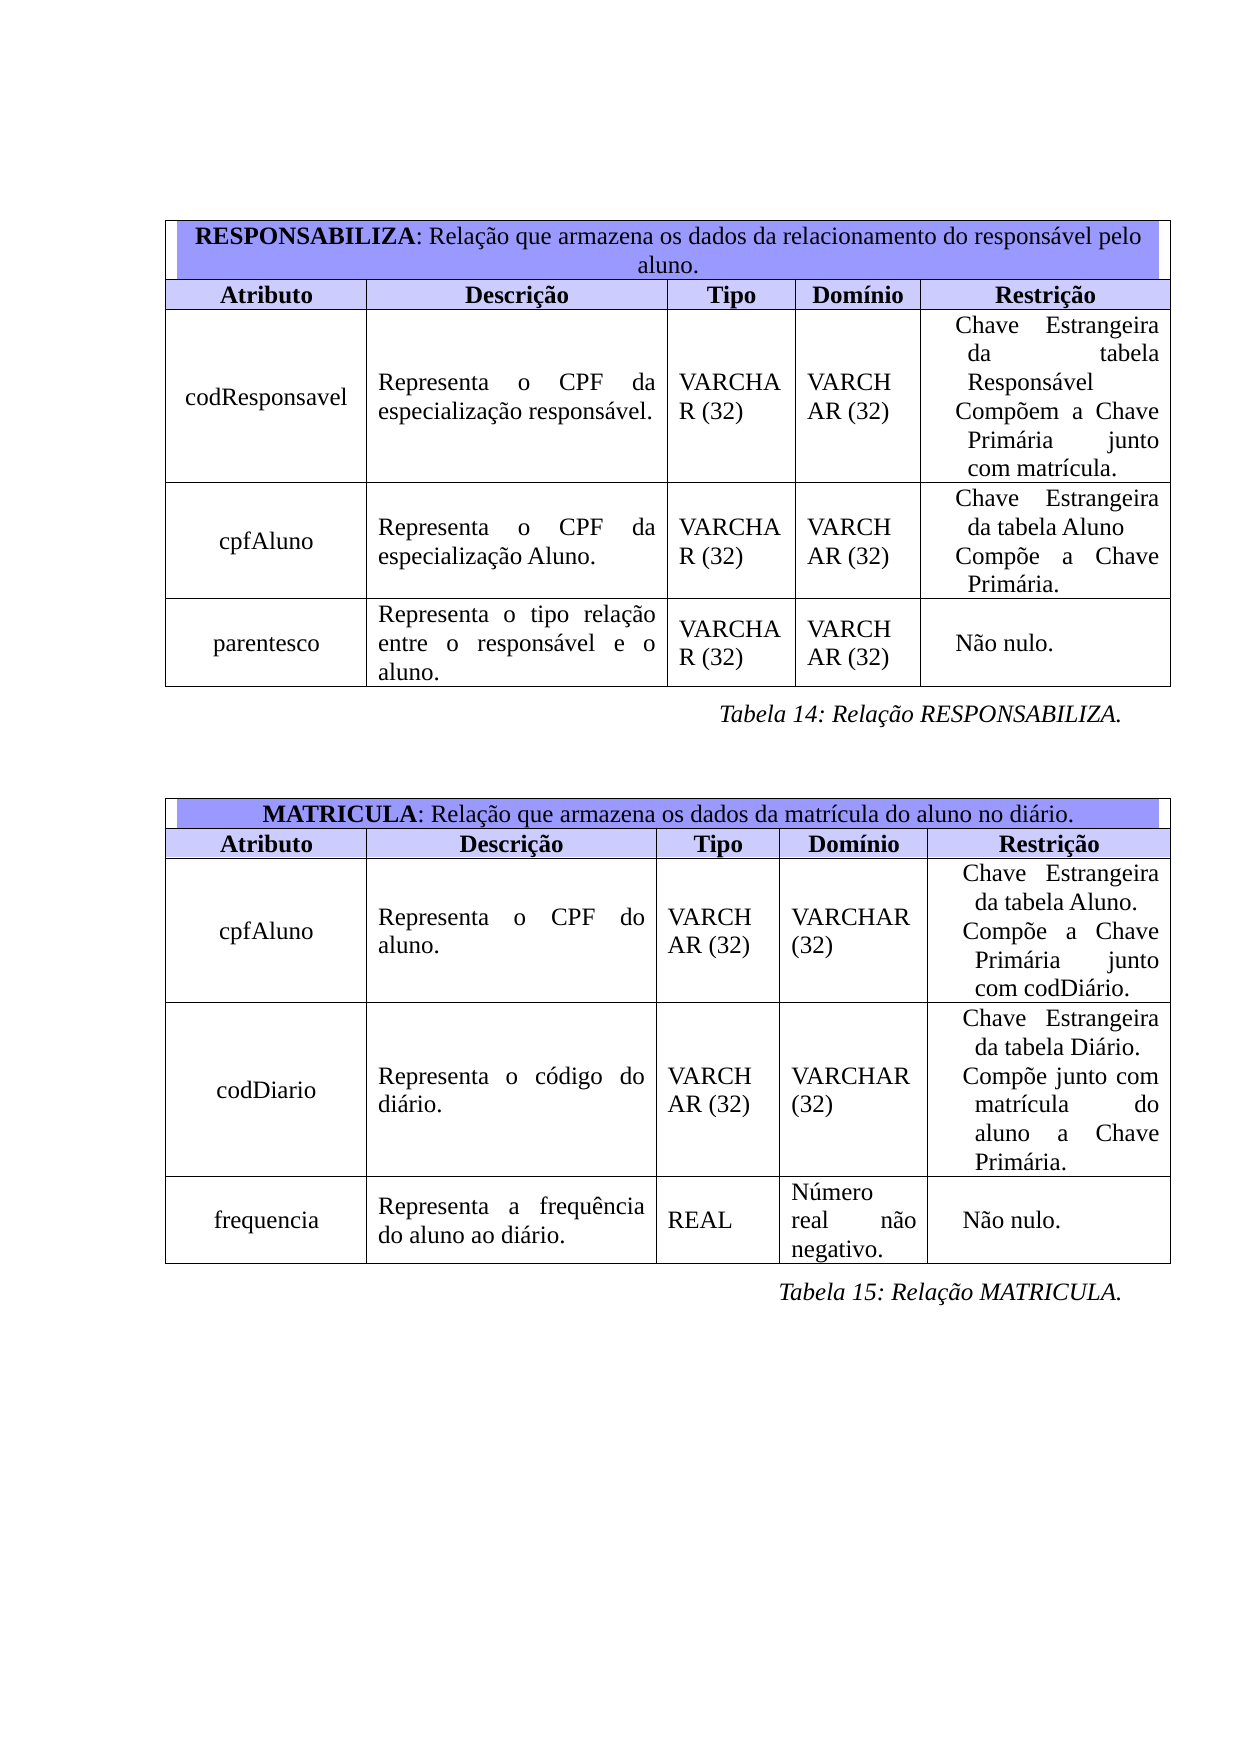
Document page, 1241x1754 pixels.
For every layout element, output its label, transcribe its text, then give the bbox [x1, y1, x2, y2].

table_cell Descrição [367, 280, 667, 309]
table_cell Restrição [921, 280, 1170, 309]
table_cell Representa o CPF do aluno. [367, 859, 656, 1002]
table_cell Representa a frequência do aluno ao diário. [367, 1177, 656, 1263]
table_cell frequencia [166, 1177, 366, 1263]
table_cell Não nulo. [928, 1177, 1170, 1263]
table_cell VARCHAR (32) [668, 483, 795, 598]
table_cell Restrição [928, 829, 1170, 857]
table_cell Chave Estrangeira da tabela Aluno. Compõe a Chave Primária junto com codDiário. [928, 859, 1170, 1002]
table_cell VARCHAR (32) [780, 1003, 927, 1176]
table_cell Não nulo. [921, 599, 1170, 686]
table_cell Domínio [796, 280, 920, 309]
table_cell codResponsavel [166, 310, 366, 482]
table_cell VARCHAR (32) [657, 1003, 779, 1176]
table_cell Número real não negativo. [780, 1177, 927, 1263]
table_cell cpfAluno [166, 859, 366, 1002]
table_cell Representa o CPF da especialização responsável. [367, 310, 667, 482]
table_cell Representa o tipo relação entre o responsável e o aluno. [367, 599, 667, 686]
table_cell Descrição [367, 829, 656, 857]
table_cell VARCHAR (32) [657, 859, 779, 1002]
table_cell VARCHAR (32) [796, 483, 920, 598]
table_cell Representa o CPF da especialização Aluno. [367, 483, 667, 598]
table_cell VARCHAR (32) [668, 599, 795, 686]
table_cell Chave Estrangeira da tabela Aluno Compõe a Chave Primária. [921, 483, 1170, 598]
table_cell cpfAluno [166, 483, 366, 598]
table_cell VARCHAR (32) [780, 859, 927, 1002]
table_cell Domínio [780, 829, 927, 857]
table_cell Tipo [657, 829, 779, 857]
table_cell REAL [657, 1177, 779, 1263]
table_cell VARCHAR (32) [668, 310, 795, 482]
table_cell Representa o código do diário. [367, 1003, 656, 1176]
text Tabela 14: Relação RESPONSABILIZA. [177, 699, 1122, 728]
table_cell Chave Estrangeira da tabela Responsável Compõem a Chave Primária junto com matrícula. [921, 310, 1170, 482]
table_cell codDiario [166, 1003, 366, 1176]
text Tabela 15: Relação MATRICULA. [177, 1277, 1122, 1305]
table_cell Chave Estrangeira da tabela Diário. Compõe junto com matrícula do aluno a Chave Primária. [928, 1003, 1170, 1176]
table_cell Atributo [166, 280, 366, 309]
table_cell parentesco [166, 599, 366, 686]
table_cell VARCHAR (32) [796, 310, 920, 482]
table_cell Atributo [166, 829, 366, 857]
table_cell Tipo [668, 280, 795, 309]
table_cell VARCHAR (32) [796, 599, 920, 686]
